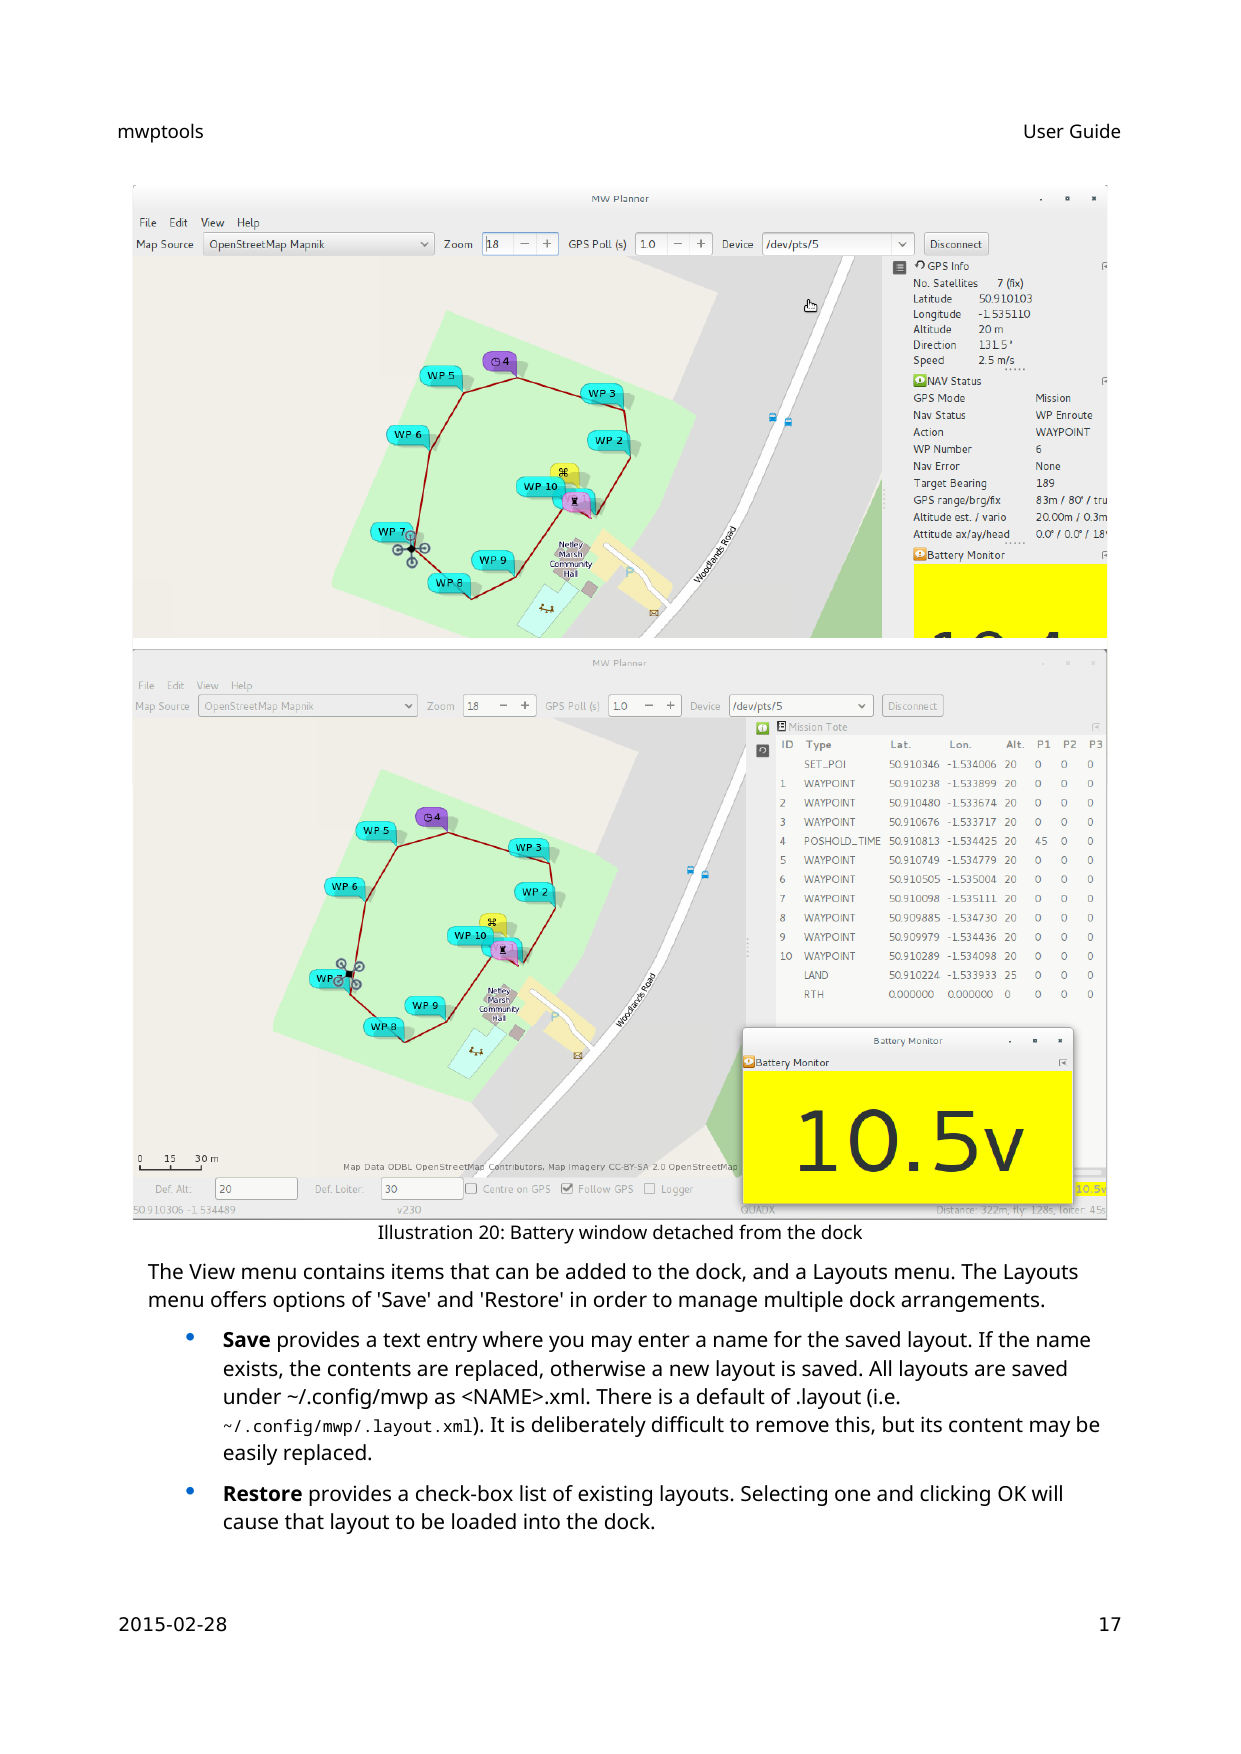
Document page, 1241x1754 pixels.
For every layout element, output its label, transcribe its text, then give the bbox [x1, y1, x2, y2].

list Restore provides a check-box list of existing layouts. Selecting one and clicking OK will cause that layout to be loaded into the dock. [185, 1479, 1122, 1535]
text The View menu contains items that can be added to the dock, and a Layouts menu. The Layouts menu offers options of 'Save' and 'Restore' in order to manage multiple dock arrangements. [148, 173, 1122, 1313]
picture [132, 185, 1108, 1220]
text Illustration 20: Battery window detached from the dock [133, 1220, 1107, 1245]
list Save provides a text entry where you may enter a name for the saved layout. If the name exists, the contents are replaced, otherwise a new layout is saved. All layouts are saved under ~/.config/mwp as <NAME>.xml. There is a default of .layout (i.e. ~/.config/mwp/.layout.xml). It is deliberately difficult to remove this, but its content may be easily replaced. [185, 1325, 1122, 1467]
